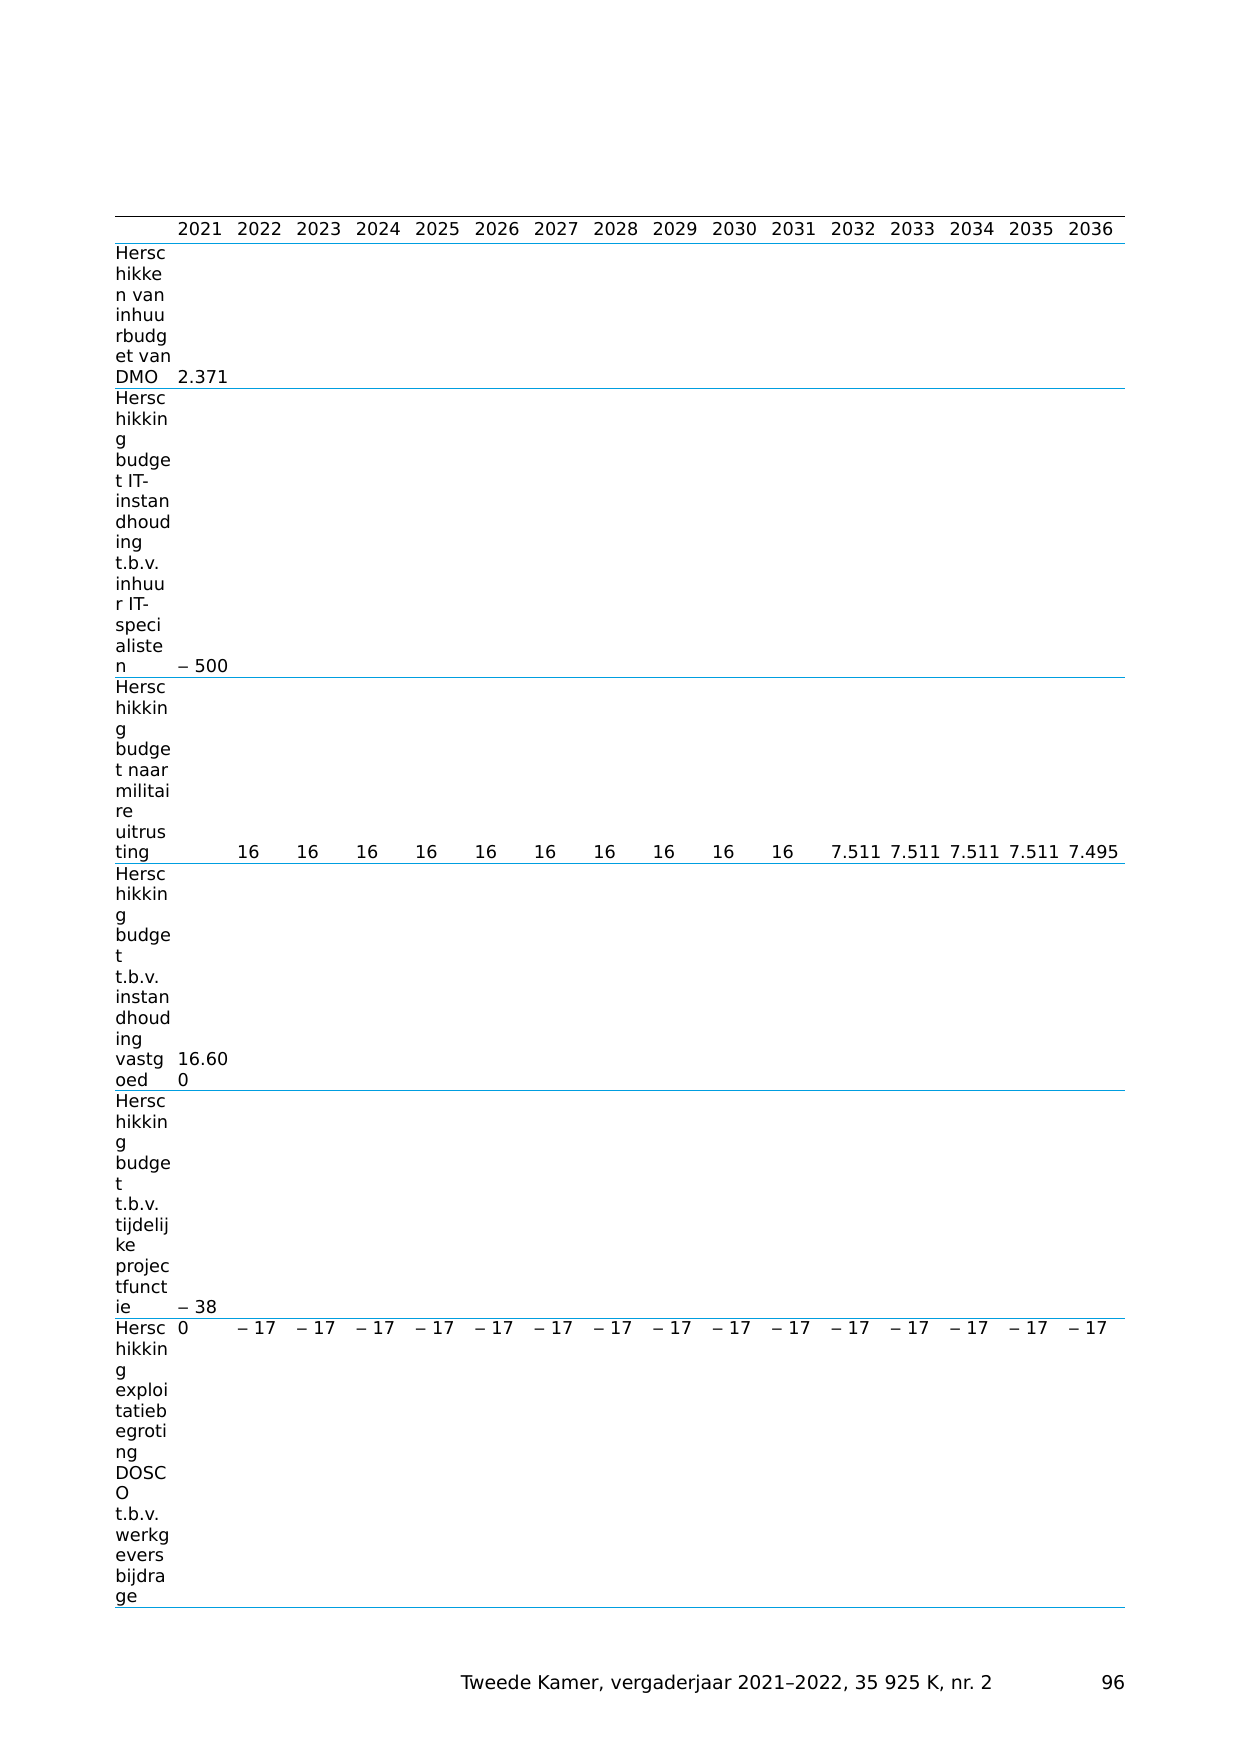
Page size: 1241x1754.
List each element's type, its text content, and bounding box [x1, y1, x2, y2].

table_cell 7.511 [1006, 678, 1065, 863]
table_cell Herschikking exploitatiebegroting DOSCO t.b.v. werkgeversbijdrage [115, 1319, 174, 1607]
table_cell 2029 [650, 217, 709, 243]
table_cell [650, 389, 709, 677]
table_cell [531, 864, 590, 1090]
table_cell 2031 [768, 217, 828, 243]
table_cell 2035 [1006, 217, 1065, 243]
table_cell [531, 1091, 590, 1318]
table_cell 2028 [590, 217, 649, 243]
table_cell [946, 864, 1006, 1090]
table_cell [709, 864, 768, 1090]
table_cell [412, 1091, 471, 1318]
table_cell 2022 [234, 217, 293, 243]
table_cell 2026 [471, 217, 531, 243]
table_cell [650, 1091, 709, 1318]
table_cell 2.371 [175, 244, 234, 388]
table_cell 2025 [412, 217, 471, 243]
table_cell [946, 1091, 1006, 1318]
table_cell ‒ 17 [353, 1319, 412, 1607]
table_cell 16 [293, 678, 353, 863]
table_cell 16 [590, 678, 649, 863]
table_cell [768, 1091, 828, 1318]
table_cell [828, 244, 887, 388]
table_cell [293, 244, 353, 388]
table_cell ‒ 17 [412, 1319, 471, 1607]
table_cell [175, 678, 234, 863]
table_cell ‒ 500 [175, 389, 234, 677]
table_cell [353, 1091, 412, 1318]
table_cell [946, 389, 1006, 677]
table_cell [590, 244, 649, 388]
table_cell [353, 389, 412, 677]
table_cell [887, 864, 946, 1090]
table_cell 0 [175, 1319, 234, 1607]
table_cell [709, 244, 768, 388]
table_cell [471, 244, 531, 388]
table_cell 2021 [175, 217, 234, 243]
table_cell 16 [709, 678, 768, 863]
table_cell [531, 389, 590, 677]
table_cell [1065, 1091, 1125, 1318]
table_cell ‒ 17 [887, 1319, 946, 1607]
table_cell [471, 864, 531, 1090]
table_cell [1006, 1091, 1065, 1318]
table_cell [1006, 864, 1065, 1090]
table_cell [353, 244, 412, 388]
table_cell [234, 864, 293, 1090]
table_cell [887, 389, 946, 677]
table_cell 16 [412, 678, 471, 863]
table_cell ‒ 17 [471, 1319, 531, 1607]
table_cell [590, 864, 649, 1090]
table_cell ‒ 17 [293, 1319, 353, 1607]
table_cell ‒ 17 [1065, 1319, 1125, 1607]
table_cell 16 [234, 678, 293, 863]
table_cell ‒ 17 [531, 1319, 590, 1607]
table_cell 2030 [709, 217, 768, 243]
table_cell [115, 217, 174, 243]
table_cell 7.511 [946, 678, 1006, 863]
table_cell 16 [353, 678, 412, 863]
table_cell [531, 244, 590, 388]
table_cell [1006, 389, 1065, 677]
table_cell [828, 389, 887, 677]
table_cell ‒ 38 [175, 1091, 234, 1318]
table_cell [1065, 864, 1125, 1090]
table_cell 2033 [887, 217, 946, 243]
table_cell 16 [650, 678, 709, 863]
table_cell Herschikking budget t.b.v. instandhouding vastgoed [115, 864, 174, 1090]
table_cell Herschikking budget naar militaire uitrusting [115, 678, 174, 863]
table_cell 16 [471, 678, 531, 863]
table_cell 2027 [531, 217, 590, 243]
table_cell [768, 864, 828, 1090]
table_cell Herschikking budget IT-instandhouding t.b.v. inhuur IT-specialisten [115, 389, 174, 677]
table_cell ‒ 17 [650, 1319, 709, 1607]
table_cell [828, 864, 887, 1090]
table_cell Herschikken van inhuurbudget van DMO [115, 244, 174, 388]
table_cell 16 [768, 678, 828, 863]
table_cell [1065, 244, 1125, 388]
table_cell [293, 389, 353, 677]
table_cell [709, 1091, 768, 1318]
table_cell [828, 1091, 887, 1318]
table_cell ‒ 17 [946, 1319, 1006, 1607]
table_cell [768, 389, 828, 677]
table_cell [293, 1091, 353, 1318]
table_cell 16.600 [175, 864, 234, 1090]
table_cell [471, 1091, 531, 1318]
table_cell [412, 244, 471, 388]
table_cell [946, 244, 1006, 388]
table_cell [234, 244, 293, 388]
table_cell [650, 864, 709, 1090]
table_cell [768, 244, 828, 388]
table_cell [650, 244, 709, 388]
table_cell 7.511 [887, 678, 946, 863]
table_cell [590, 389, 649, 677]
table_cell [590, 1091, 649, 1318]
table_cell [1065, 389, 1125, 677]
table_cell ‒ 17 [590, 1319, 649, 1607]
table_cell [709, 389, 768, 677]
table_cell ‒ 17 [709, 1319, 768, 1607]
table_cell 7.495 [1065, 678, 1125, 863]
table_cell ‒ 17 [234, 1319, 293, 1607]
table_cell [353, 864, 412, 1090]
table_cell [412, 864, 471, 1090]
table_cell [1006, 244, 1065, 388]
table_cell 2034 [946, 217, 1006, 243]
table_cell [471, 389, 531, 677]
table_cell ‒ 17 [828, 1319, 887, 1607]
table_header Tabel 49 Artikel 7: Bijdragen andere begrotingen Rijk [115, 191, 1125, 216]
table_cell ‒ 17 [1006, 1319, 1065, 1607]
table_cell [887, 1091, 946, 1318]
table_cell 2023 [293, 217, 353, 243]
table_cell ‒ 17 [768, 1319, 828, 1607]
table_cell [234, 1091, 293, 1318]
table_cell 16 [531, 678, 590, 863]
table_cell Herschikking budget t.b.v. tijdelijke projectfunctie [115, 1091, 174, 1318]
table_cell [293, 864, 353, 1090]
table_cell 2036 [1065, 217, 1125, 243]
table_cell 7.511 [828, 678, 887, 863]
table_cell [234, 389, 293, 677]
table_cell 2032 [828, 217, 887, 243]
table_cell [412, 389, 471, 677]
table_cell [887, 244, 946, 388]
table_cell 2024 [353, 217, 412, 243]
